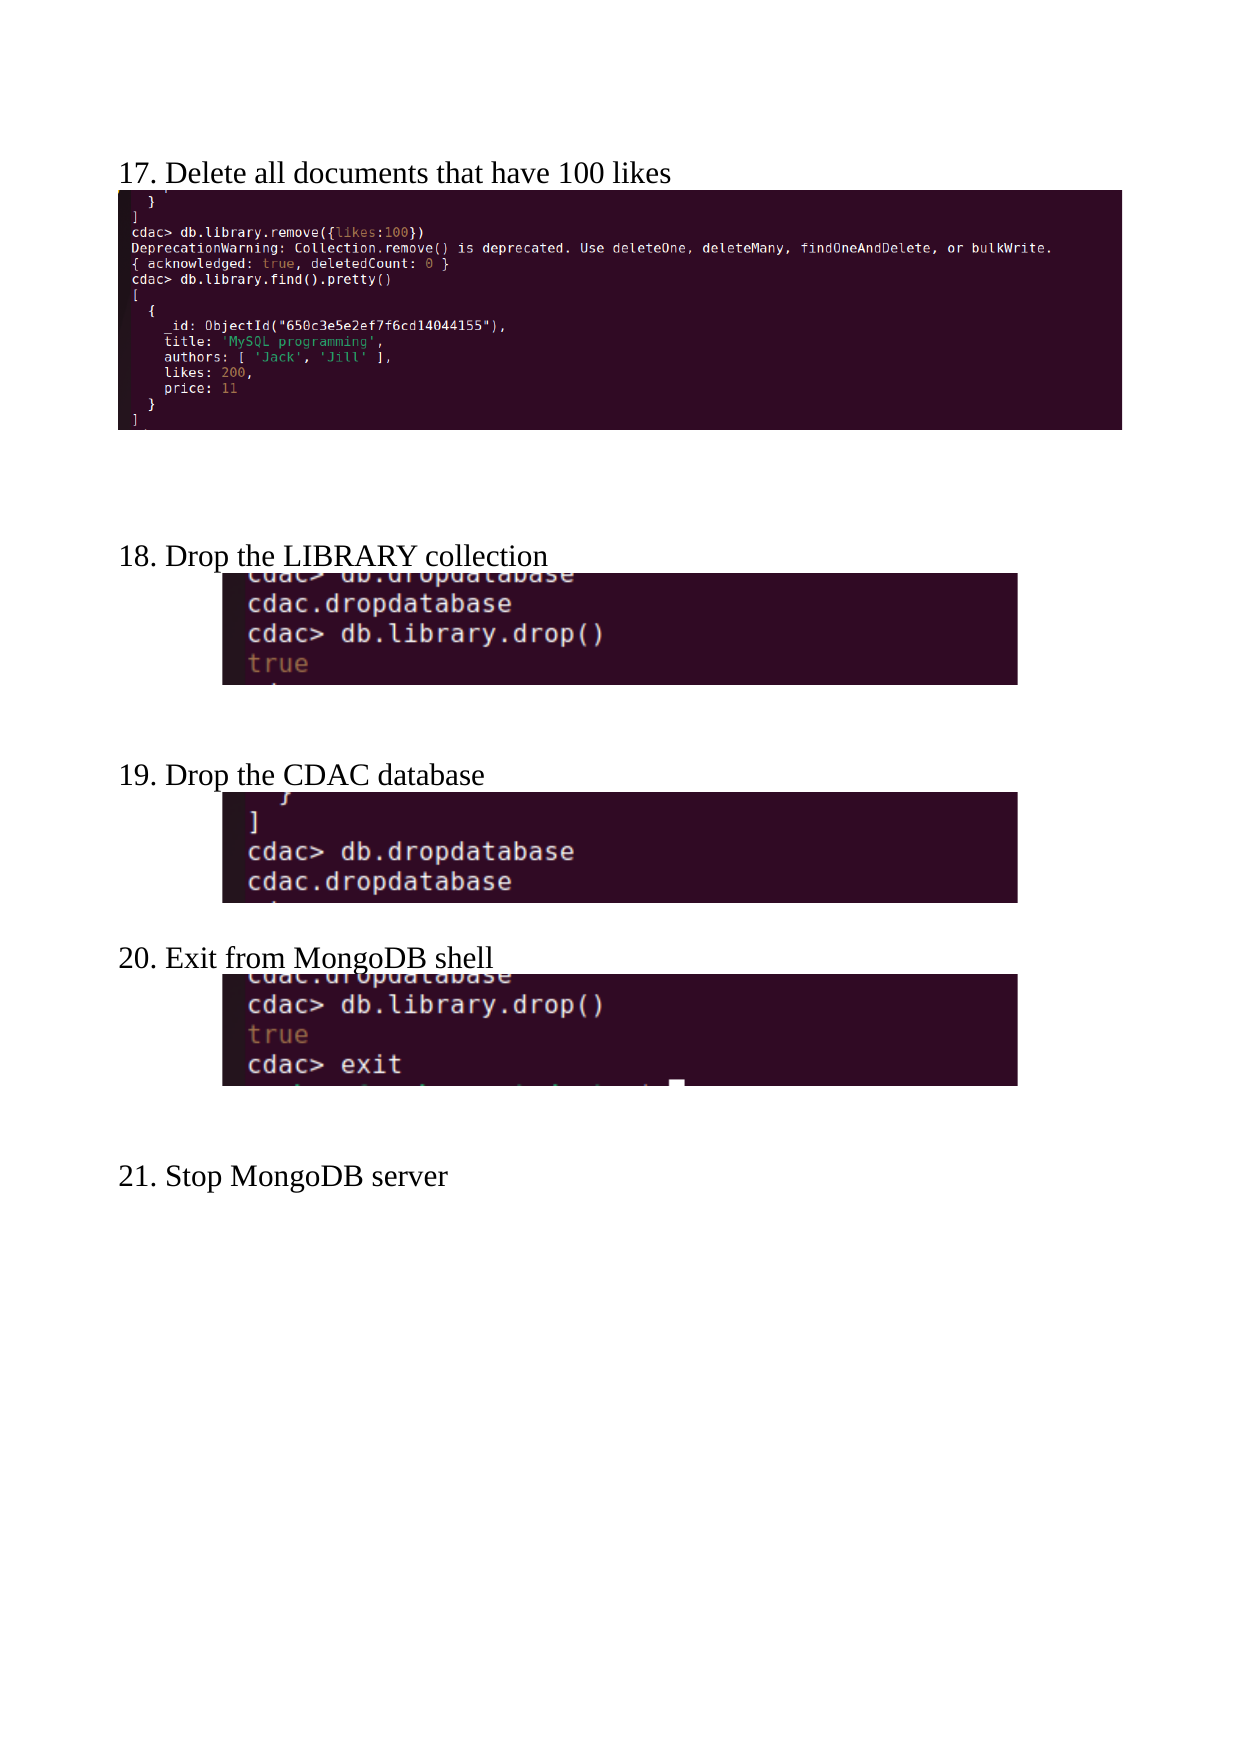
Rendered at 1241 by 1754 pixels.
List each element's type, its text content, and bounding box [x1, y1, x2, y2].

picture [222, 792, 1018, 903]
text 17. Delete all documents that have 100 likes [118, 154, 1122, 190]
text 18. Drop the LIBRARY collection [118, 537, 1122, 573]
text 20. Exit from MongoDB shell [118, 939, 1122, 975]
text 19. Drop the CDAC database [118, 756, 1122, 792]
picture [222, 974, 1018, 1086]
picture [222, 573, 1018, 685]
picture [118, 190, 1123, 430]
text 21. Stop MongoDB server [118, 1158, 1122, 1193]
